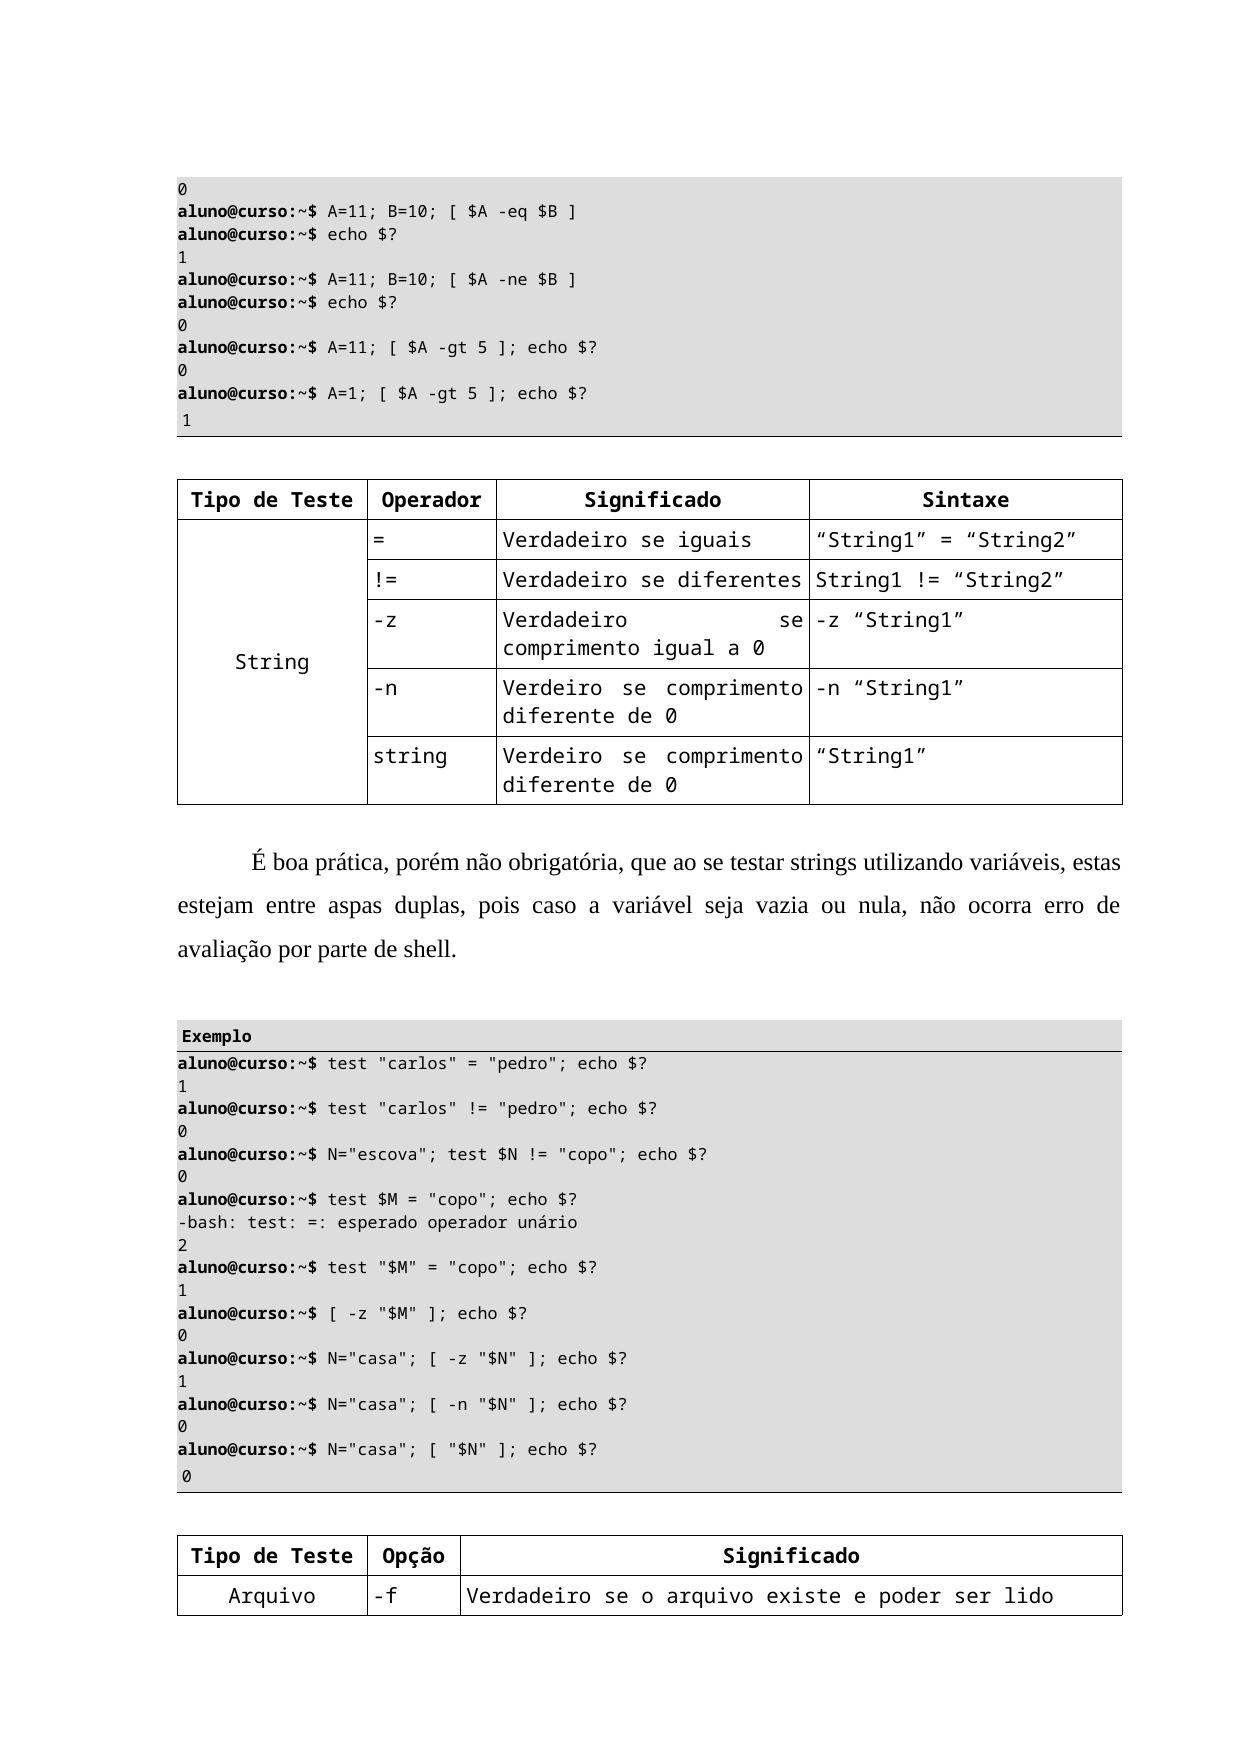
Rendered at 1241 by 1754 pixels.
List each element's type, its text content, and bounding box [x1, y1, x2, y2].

table_cell “String1” [810, 737, 1122, 804]
text 0 [177, 313, 1122, 336]
text 0 [177, 359, 1122, 382]
table_cell string [368, 737, 496, 804]
table_cell Verdadeiro se comprimento igual a 0 [497, 600, 809, 667]
text aluno@curso:~$ A=11; B=10; [ $A -eq $B ] [177, 200, 1122, 223]
text 0 [177, 1460, 1122, 1492]
table_cell String [178, 520, 367, 804]
text aluno@curso:~$ test "$M" = "copo"; echo $? [177, 1256, 1122, 1279]
text aluno@curso:~$ N="casa"; [ "$N" ]; echo $? [177, 1438, 1122, 1460]
table_cell -z “String1” [810, 600, 1122, 667]
table_header Significado [461, 1536, 1122, 1575]
table_header Opção [368, 1536, 460, 1575]
table_header Tipo de Teste [178, 480, 367, 519]
table_cell = [368, 520, 496, 559]
text Exemplo [177, 1020, 1122, 1051]
table_header Sintaxe [810, 480, 1122, 519]
table_cell -n [368, 669, 496, 736]
text aluno@curso:~$ A=11; [ $A -gt 5 ]; echo $? [177, 336, 1122, 359]
text É boa prática, porém não obrigatória, que ao se testar strings utilizando variáveis, estas estejam entre aspas duplas, pois caso a variável seja vazia ou nula, não ocorra erro de avaliação por parte de shell. [177, 847, 1122, 962]
text 0 [177, 177, 1122, 200]
text 1 [177, 245, 1122, 268]
text aluno@curso:~$ N="escova"; test $N != "copo"; echo $? [177, 1142, 1122, 1165]
text aluno@curso:~$ N="casa"; [ -z "$N" ]; echo $? [177, 1347, 1122, 1369]
table_header Tipo de Teste [178, 1536, 367, 1575]
table_cell “String1” = “String2” [810, 520, 1122, 559]
text 1 [177, 1074, 1122, 1097]
table_cell Verdeiro se comprimento diferente de 0 [497, 737, 809, 804]
table_cell Verdadeiro se o arquivo existe e poder ser lido [461, 1576, 1122, 1615]
table_cell Verdeiro se comprimento diferente de 0 [497, 669, 809, 736]
text 0 [177, 1415, 1122, 1438]
text aluno@curso:~$ test "carlos" = "pedro"; echo $? [177, 1052, 1122, 1074]
table_cell -n “String1” [810, 669, 1122, 736]
text aluno@curso:~$ A=1; [ $A -gt 5 ]; echo $? [177, 382, 1122, 404]
text 0 [177, 1165, 1122, 1188]
text aluno@curso:~$ [ -z "$M" ]; echo $? [177, 1301, 1122, 1324]
text aluno@curso:~$ test $M = "copo"; echo $? [177, 1188, 1122, 1211]
text -bash: test: =: esperado operador unário [177, 1211, 1122, 1233]
table_header Operador [368, 480, 496, 519]
table_cell String1 != “String2” [810, 560, 1122, 599]
text 0 [177, 1324, 1122, 1347]
text aluno@curso:~$ test "carlos" != "pedro"; echo $? [177, 1097, 1122, 1120]
text aluno@curso:~$ echo $? [177, 291, 1122, 313]
table_cell Verdadeiro se diferentes [497, 560, 809, 599]
table_cell Arquivo [178, 1576, 367, 1615]
text 1 [177, 1369, 1122, 1392]
text aluno@curso:~$ echo $? [177, 223, 1122, 245]
table_cell Verdadeiro se iguais [497, 520, 809, 559]
text aluno@curso:~$ A=11; B=10; [ $A -ne $B ] [177, 268, 1122, 291]
table_header Significado [497, 480, 809, 519]
text 1 [177, 1279, 1122, 1301]
text 2 [177, 1233, 1122, 1256]
text aluno@curso:~$ N="casa"; [ -n "$N" ]; echo $? [177, 1392, 1122, 1415]
text 0 [177, 1120, 1122, 1142]
text 1 [177, 404, 1122, 436]
table_cell -z [368, 600, 496, 667]
table_cell -f [368, 1576, 460, 1615]
table_cell != [368, 560, 496, 599]
